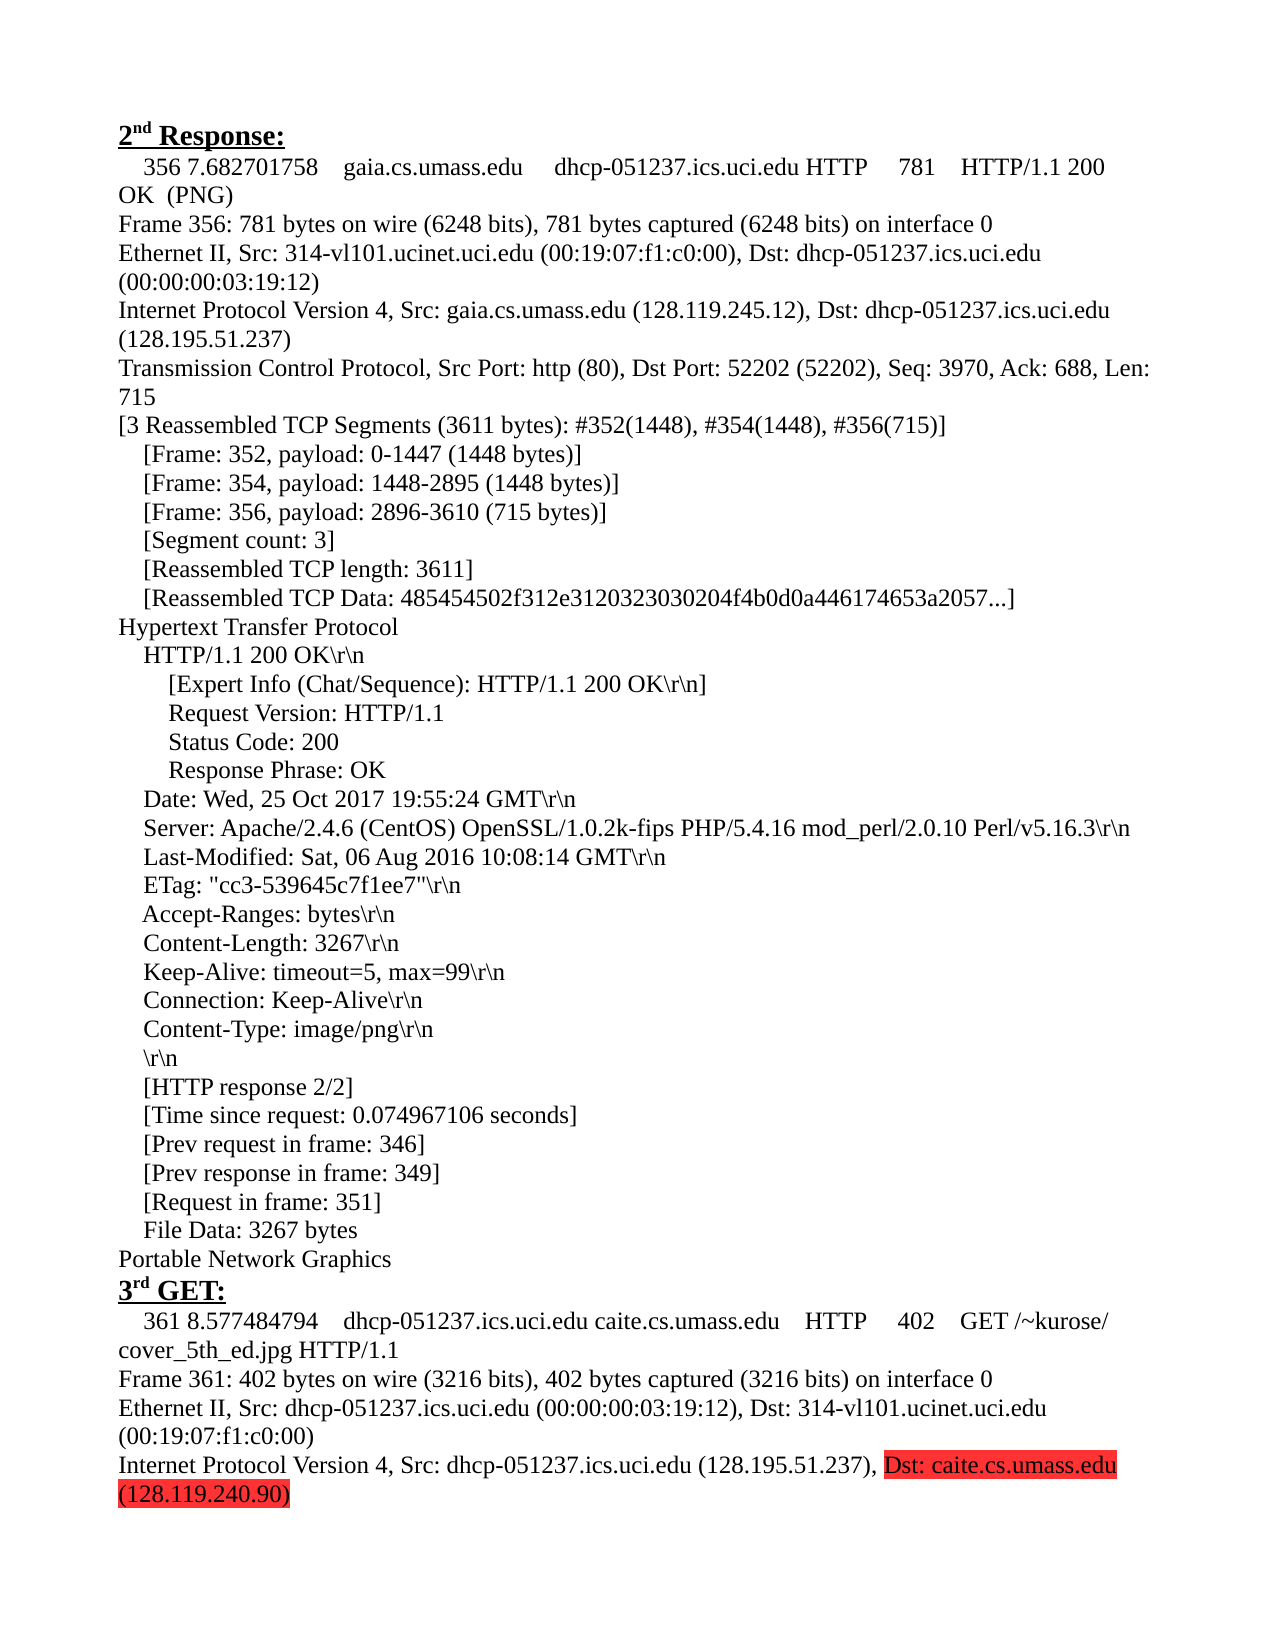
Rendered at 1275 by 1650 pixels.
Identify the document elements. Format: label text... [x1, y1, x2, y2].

text 361 8.577484794 dhcp-051237.ics.uci.edu caite.cs.umass.edu HTTP 402 GET /~kurose/ [118, 1306, 1157, 1335]
text Frame 356: 781 bytes on wire (6248 bits), 781 bytes captured (6248 bits) on interface 0 [118, 209, 1157, 238]
text Content-Length: 3267\r\n [118, 928, 1157, 957]
text 356 7.682701758 gaia.cs.umass.edu dhcp-051237.ics.uci.edu HTTP 781 HTTP/1.1 200 [118, 152, 1157, 180]
text [Prev response in frame: 349] [118, 1158, 1157, 1187]
text [Frame: 352, payload: 0-1447 (1448 bytes)] [118, 439, 1157, 468]
text [Frame: 354, payload: 1448-2895 (1448 bytes)] [118, 468, 1157, 497]
text Ethernet II, Src: dhcp-051237.ics.uci.edu (00:00:00:03:19:12), Dst: 314-vl101.ucinet.uci.edu [118, 1393, 1157, 1421]
text Ethernet II, Src: 314-vl101.ucinet.uci.edu (00:19:07:f1:c0:00), Dst: dhcp-051237.ics.uci.edu [118, 238, 1157, 267]
text Last-Modified: Sat, 06 Aug 2016 10:08:14 GMT\r\n [118, 842, 1157, 870]
text Transmission Control Protocol, Src Port: http (80), Dst Port: 52202 (52202), Seq: 3970, Ack: 688, Len: 715 [118, 353, 1157, 410]
text [Reassembled TCP Data: 485454502f312e3120323030204f4b0d0a446174653a2057...] [118, 583, 1157, 612]
text ETag: "cc3-539645c7f1ee7"\r\n [118, 870, 1157, 899]
text Response Phrase: OK [118, 755, 1157, 784]
text Internet Protocol Version 4, Src: gaia.cs.umass.edu (128.119.245.12), Dst: dhcp-051237.ics.uci.edu [118, 295, 1157, 324]
text Accept-Ranges: bytes\r\n [118, 899, 1157, 928]
text 2nd Response: [118, 118, 1157, 152]
text Request Version: HTTP/1.1 [118, 698, 1157, 727]
text [Expert Info (Chat/Sequence): HTTP/1.1 200 OK\r\n] [118, 669, 1157, 698]
text [Reassembled TCP length: 3611] [118, 554, 1157, 583]
text Portable Network Graphics [118, 1244, 1157, 1273]
text (128.195.51.237) [118, 324, 1157, 353]
text Status Code: 200 [118, 727, 1157, 755]
text [Request in frame: 351] [118, 1187, 1157, 1215]
text cover_5th_ed.jpg HTTP/1.1 [118, 1335, 1157, 1364]
text [Segment count: 3] [118, 525, 1157, 554]
text \r\n [118, 1043, 1157, 1072]
text Content-Type: image/png\r\n [118, 1014, 1157, 1043]
text Date: Wed, 25 Oct 2017 19:55:24 GMT\r\n [118, 784, 1157, 813]
text Hypertext Transfer Protocol [118, 612, 1157, 640]
text OK (PNG) [118, 180, 1157, 209]
text HTTP/1.1 200 OK\r\n [118, 640, 1157, 669]
text Frame 361: 402 bytes on wire (3216 bits), 402 bytes captured (3216 bits) on interface 0 [118, 1364, 1157, 1393]
text [Prev request in frame: 346] [118, 1129, 1157, 1158]
text Server: Apache/2.4.6 (CentOS) OpenSSL/1.0.2k-fips PHP/5.4.16 mod_perl/2.0.10 Perl/v5.16.3\r\n [118, 813, 1157, 842]
text Internet Protocol Version 4, Src: dhcp-051237.ics.uci.edu (128.195.51.237), Dst: caite.cs.umass.edu [118, 1450, 1157, 1479]
text (128.119.240.90) [118, 1479, 1157, 1508]
text Keep-Alive: timeout=5, max=99\r\n [118, 957, 1157, 985]
text [3 Reassembled TCP Segments (3611 bytes): #352(1448), #354(1448), #356(715)] [118, 410, 1157, 439]
text File Data: 3267 bytes [118, 1215, 1157, 1244]
text [HTTP response 2/2] [118, 1072, 1157, 1100]
text [Time since request: 0.074967106 seconds] [118, 1100, 1157, 1129]
text Connection: Keep-Alive\r\n [118, 985, 1157, 1014]
text 3rd GET: [118, 1273, 1157, 1306]
text (00:00:00:03:19:12) [118, 267, 1157, 295]
text (00:19:07:f1:c0:00) [118, 1421, 1157, 1450]
text [Frame: 356, payload: 2896-3610 (715 bytes)] [118, 497, 1157, 525]
